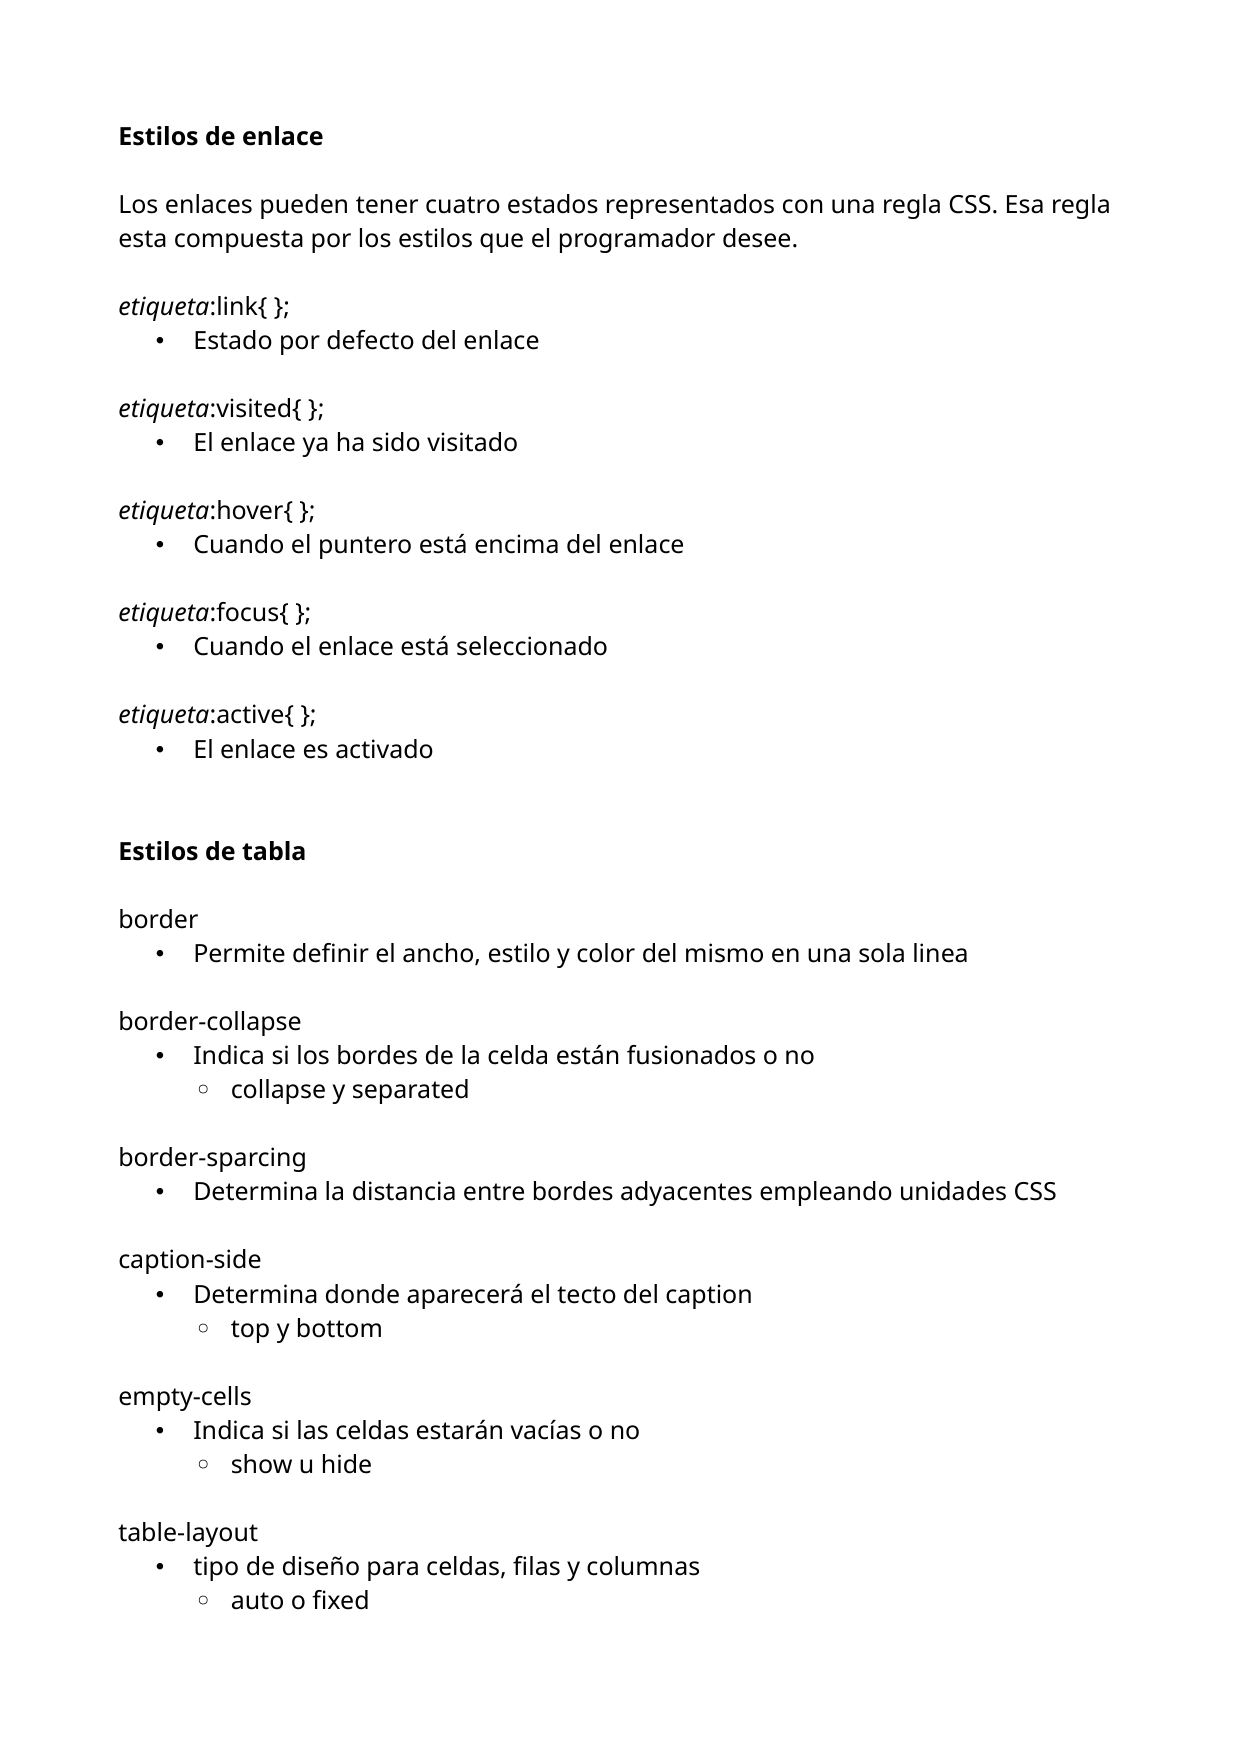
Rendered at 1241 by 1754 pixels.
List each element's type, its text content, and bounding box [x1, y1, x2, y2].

text caption-side [118, 1242, 1122, 1276]
text etiqueta:active{ }; [118, 697, 1122, 731]
list Determina donde aparecerá el tecto del caption [156, 1276, 1122, 1310]
text border-collapse [118, 1004, 1122, 1038]
text border [118, 902, 1122, 936]
list Determina la distancia entre bordes adyacentes empleando unidades CSS [156, 1174, 1122, 1208]
text etiqueta:visited{ }; [118, 391, 1122, 425]
list El enlace es activado [156, 731, 1122, 765]
text Estilos de enlace [118, 118, 1122, 152]
list Indica si los bordes de la celda están fusionados o no [156, 1038, 1122, 1072]
list show u hide [193, 1447, 1122, 1481]
list Estado por defecto del enlace [156, 322, 1122, 357]
text table-layout [118, 1515, 1122, 1549]
list Cuando el puntero está encima del enlace [156, 527, 1122, 561]
list tipo de diseño para celdas, filas y columnas [156, 1549, 1122, 1583]
text empty-cells [118, 1378, 1122, 1412]
text etiqueta:link{ }; [118, 288, 1122, 322]
list auto o fixed [193, 1583, 1122, 1617]
list top y bottom [193, 1310, 1122, 1344]
text Estilos de tabla [118, 833, 1122, 867]
text etiqueta:hover{ }; [118, 493, 1122, 527]
list Permite definir el ancho, estilo y color del mismo en una sola linea [156, 936, 1122, 970]
list collapse y separated [193, 1072, 1122, 1106]
text border-sparcing [118, 1140, 1122, 1174]
list Cuando el enlace está seleccionado [156, 629, 1122, 663]
list El enlace ya ha sido visitado [156, 425, 1122, 459]
list Indica si las celdas estarán vacías o no [156, 1412, 1122, 1447]
text etiqueta:focus{ }; [118, 595, 1122, 629]
text Los enlaces pueden tener cuatro estados representados con una regla CSS. Esa regla esta compuesta por los estilos que el programador desee. [118, 186, 1122, 254]
